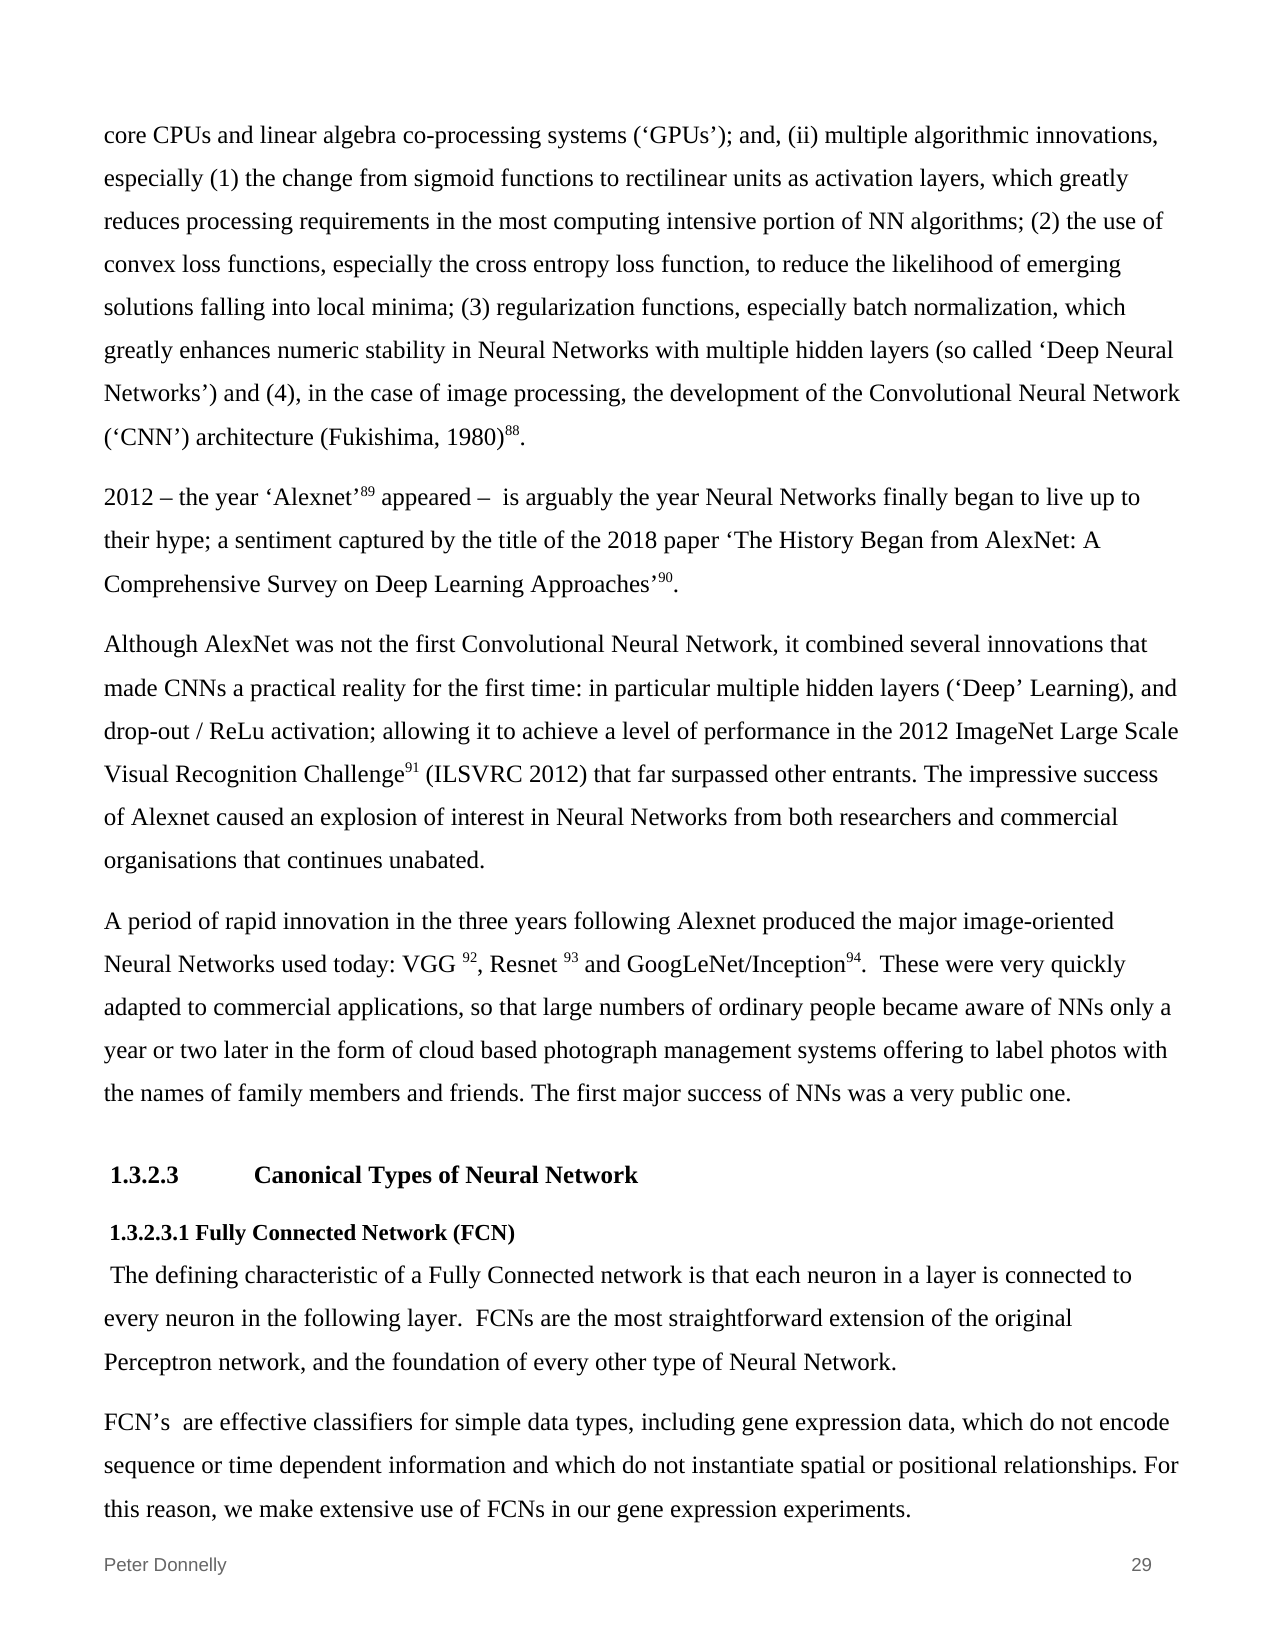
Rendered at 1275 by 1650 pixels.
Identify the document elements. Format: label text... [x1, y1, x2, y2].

subtitle Fully Connected Network (FCN) [103, 1219, 1181, 1245]
text A period of rapid innovation in the three years following Alexnet produced the major image-oriented Neural Networks used today: VGG , Resnet and GoogLeNet/Inception. These were very quickly adapted to commercial applications, so that large numbers of ordinary people became aware of NNs only a year or two later in the form of cloud based photograph management systems offering to label photos with the names of family members and friends. The first major success of NNs was a very public one. [103, 906, 1181, 1107]
subtitle Canonical Types of Neural Network [103, 1160, 1181, 1189]
text FCN’s are effective classifiers for simple data types, including gene expression data, which do not encode sequence or time dependent information and which do not instantiate spatial or positional relationships. For this reason, we make extensive use of FCNs in our gene expression experiments. [103, 1407, 1181, 1522]
text core CPUs and linear algebra co-processing systems (‘GPUs’); and, (ii) multiple algorithmic innovations, especially (1) the change from sigmoid functions to rectilinear units as activation layers, which greatly reduces processing requirements in the most computing intensive portion of NN algorithms; (2) the use of convex loss functions, especially the cross entropy loss function, to reduce the likelihood of emerging solutions falling into local minima; (3) regularization functions, especially batch normalization, which greatly enhances numeric stability in Neural Networks with multiple hidden layers (so called ‘Deep Neural Networks’) and (4), in the case of image processing, the development of the Convolutional Neural Network (‘CNN’) architecture (Fukishima, 1980). [103, 120, 1181, 450]
text 2012 – the year ‘Alexnet’ appeared – is arguably the year Neural Networks finally began to live up to their hype; a sentiment captured by the title of the 2018 paper ‘The History Began from AlexNet: A Comprehensive Survey on Deep Learning Approaches’. [103, 482, 1181, 597]
text Although AlexNet was not the first Convolutional Neural Network, it combined several innovations that made CNNs a practical reality for the first time: in particular multiple hidden layers (‘Deep’ Learning), and drop-out / ReLu activation; allowing it to achieve a level of performance in the 2012 ImageNet Large Scale Visual Recognition Challenge (ILSVRC 2012) that far surpassed other entrants. The impressive success of Alexnet caused an explosion of interest in Neural Networks from both researchers and commercial organisations that continues unabated. [103, 629, 1181, 874]
text The defining characteristic of a Fully Connected network is that each neuron in a layer is connected to every neuron in the following layer. FCNs are the most straightforward extension of the original Perceptron network, and the foundation of every other type of Neural Network. [103, 1260, 1181, 1375]
